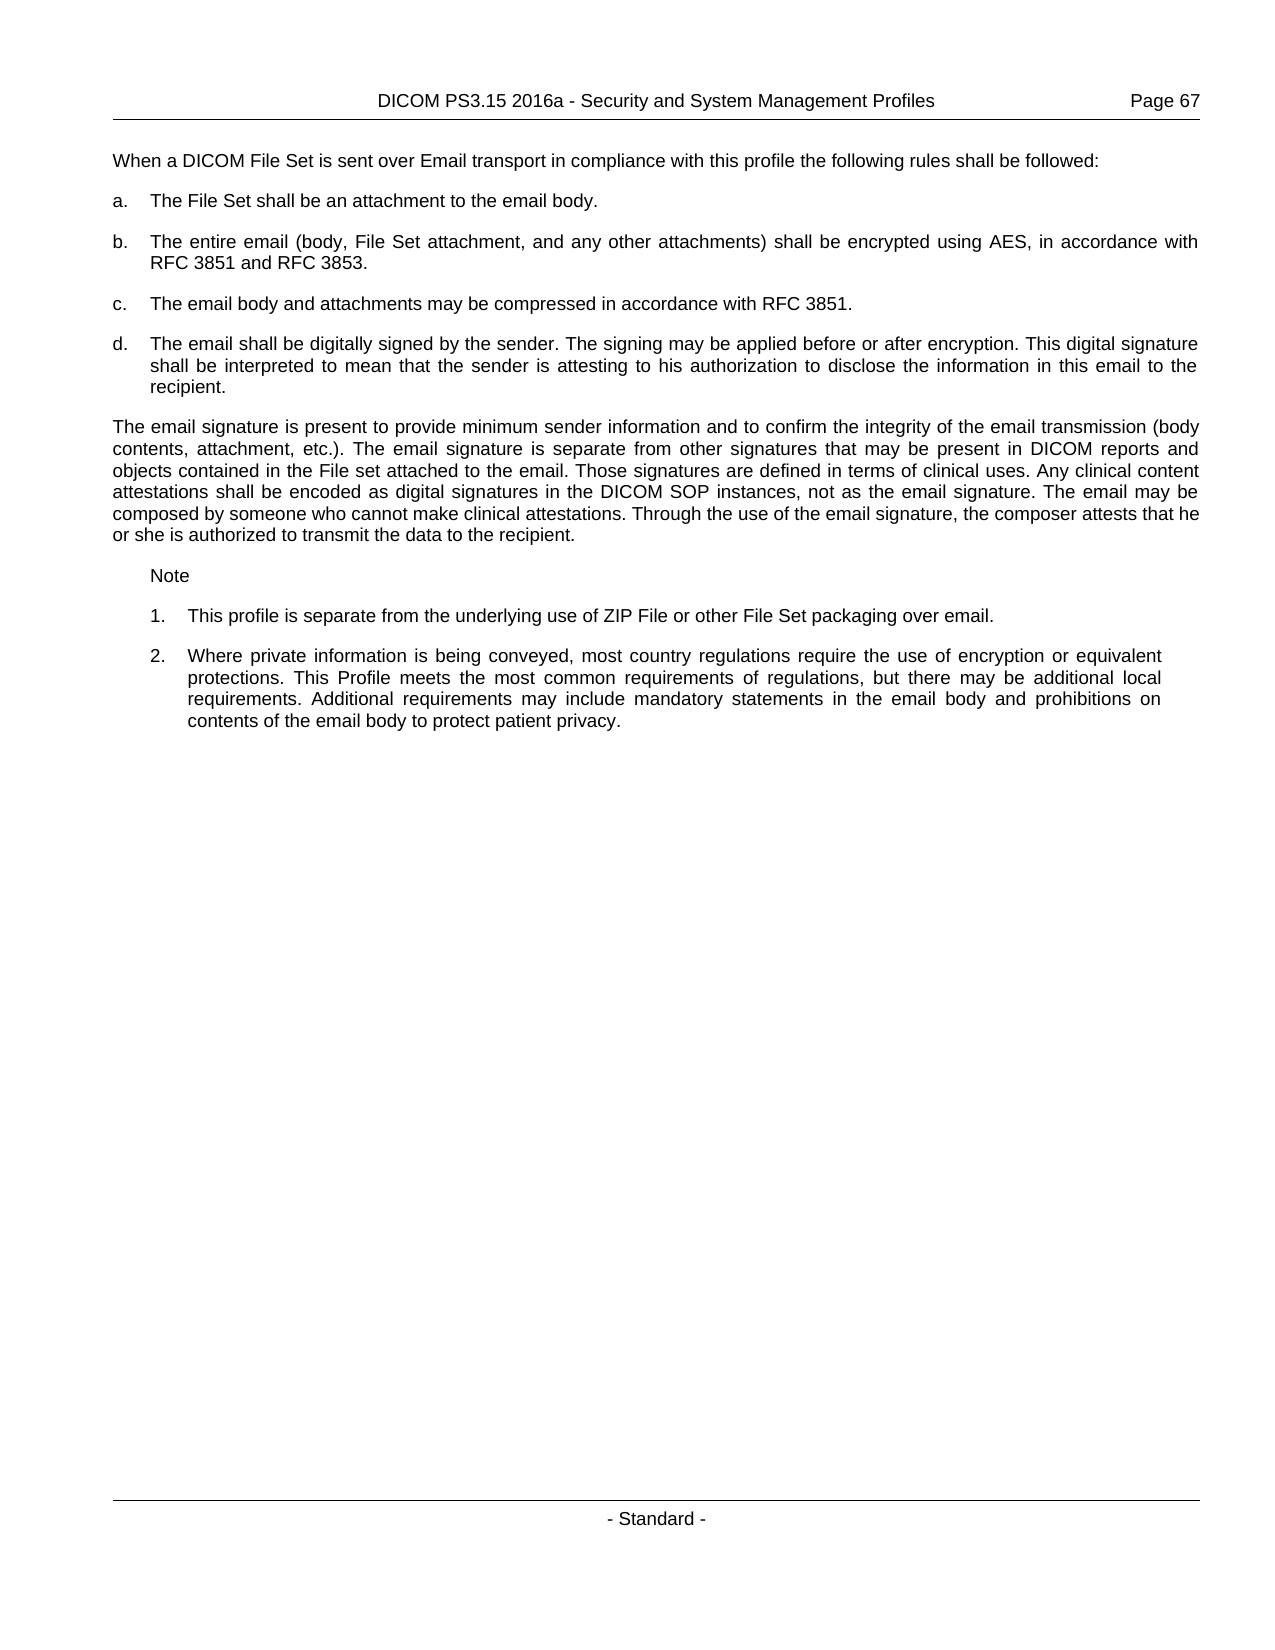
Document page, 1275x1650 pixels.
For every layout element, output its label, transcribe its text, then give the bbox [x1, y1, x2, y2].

list The email shall be digitally signed by the sender. The signing may be applied before or after encryption. This digital signature shall be interpreted to mean that the sender is attesting to his authorization to disclose the information in this email to the recipient. [112, 333, 1200, 397]
list The File Set shall be an attachment to the email body. [112, 190, 1200, 212]
list Where private information is being conveyed, most country regulations require the use of encryption or equivalent protections. This Profile meets the most common requirements of regulations, but there may be additional local requirements. Additional requirements may include mandatory statements in the email body and prohibitions on contents of the email body to protect patient privacy. [150, 645, 1162, 731]
text The email signature is present to provide minimum sender information and to confirm the integrity of the email transmission (body contents, attachment, etc.). The email signature is separate from other signatures that may be present in DICOM reports and objects contained in the File set attached to the email. Those signatures are defined in terms of clinical uses. Any clinical content attestations shall be encoded as digital signatures in the DICOM SOP instances, not as the email signature. The email may be composed by someone who cannot make clinical attestations. Through the use of the email signature, the composer attests that he or she is authorized to transmit the data to the recipient. [112, 416, 1200, 546]
text When a DICOM File Set is sent over Email transport in compliance with this profile the following rules shall be followed: [112, 150, 1200, 172]
text Note [150, 564, 1162, 586]
list The email body and attachments may be compressed in accordance with RFC 3851. [112, 292, 1200, 314]
list The entire email (body, File Set attachment, and any other attachments) shall be encrypted using AES, in accordance with RFC 3851 and RFC 3853. [112, 231, 1200, 274]
list This profile is separate from the underlying use of ZIP File or other File Set packaging over email. [150, 605, 1162, 626]
